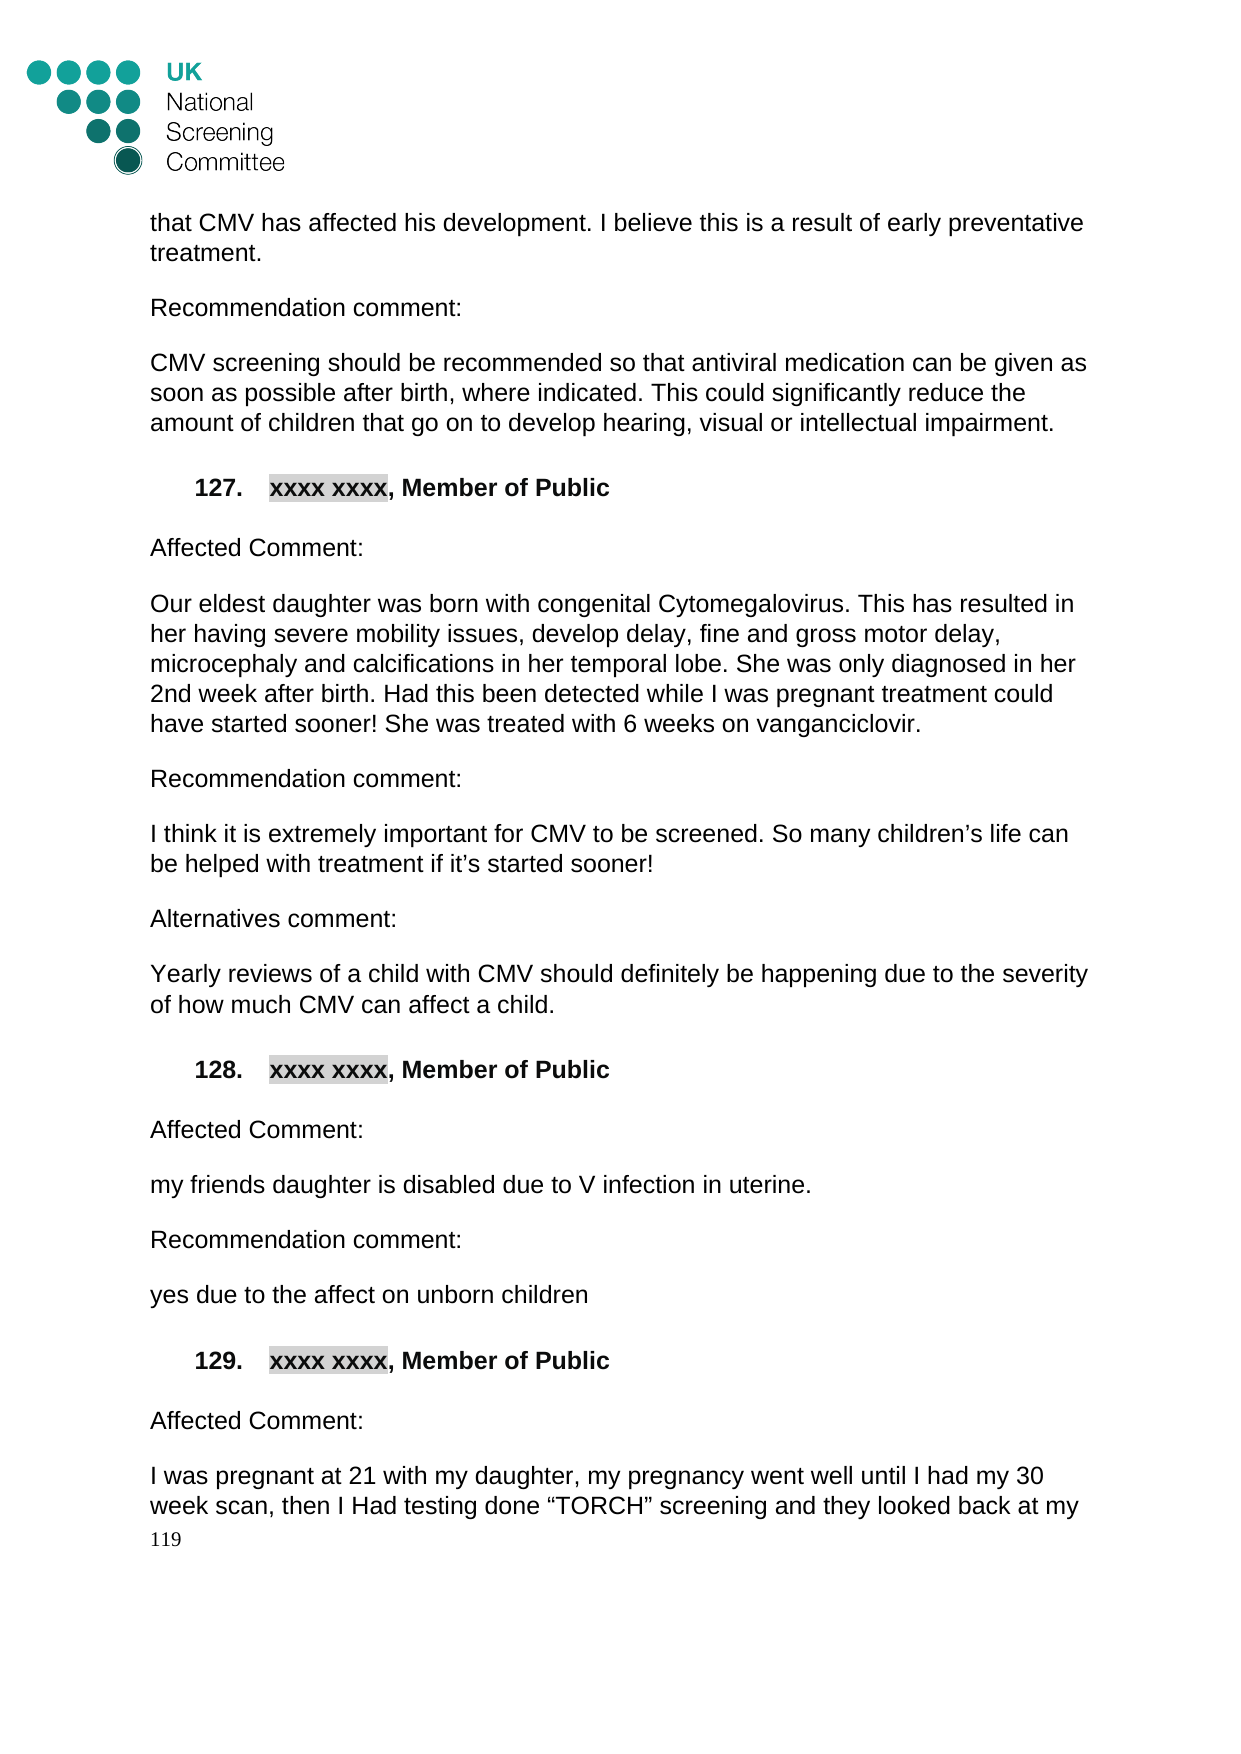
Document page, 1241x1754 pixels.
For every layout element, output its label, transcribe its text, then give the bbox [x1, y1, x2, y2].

list xxxx xxxx, Member of Public [194, 463, 1090, 502]
text Affected Comment: [150, 1406, 1090, 1434]
text Affected Comment: [150, 1115, 1090, 1144]
text that CMV has affected his development. I believe this is a result of early preventative treatment. [150, 207, 1090, 266]
text Recommendation comment: [150, 1225, 1090, 1254]
text Alternatives comment: [150, 904, 1090, 933]
text CMV screening should be recommended so that antiviral medication can be given as soon as possible after birth, where indicated. This could significantly reduce the amount of children that go on to develop hearing, visual or intellectual impairment. [150, 348, 1090, 437]
text I was pregnant at 21 with my daughter, my pregnancy went well until I had my 30 week scan, then I Had testing done “TORCH” screening and they looked back at my [150, 1461, 1090, 1520]
text Yearly reviews of a child with CMV should definitely be happening due to the severity of how much CMV can affect a child. [150, 959, 1090, 1018]
text yes due to the affect on unborn children [150, 1280, 1090, 1309]
text my friends daughter is disabled due to V infection in uterine. [150, 1170, 1090, 1199]
text I think it is extremely important for CMV to be screened. So many children’s life can be helped with treatment if it’s started sooner! [150, 819, 1090, 878]
text Recommendation comment: [150, 293, 1090, 321]
text Recommendation comment: [150, 764, 1090, 793]
list xxxx xxxx, Member of Public [194, 1045, 1090, 1084]
list xxxx xxxx, Member of Public [194, 1335, 1090, 1374]
text Affected Comment: [150, 533, 1090, 562]
text Our eldest daughter was born with congenital Cytomegalovirus. This has resulted in her having severe mobility issues, develop delay, fine and gross motor delay, microcephaly and calcifications in her temporal lobe. She was only diagnosed in her 2nd week after birth. Had this been detected while I was pregnant treatment could have started sooner! She was treated with 6 weeks on vanganciclovir. [150, 588, 1090, 738]
